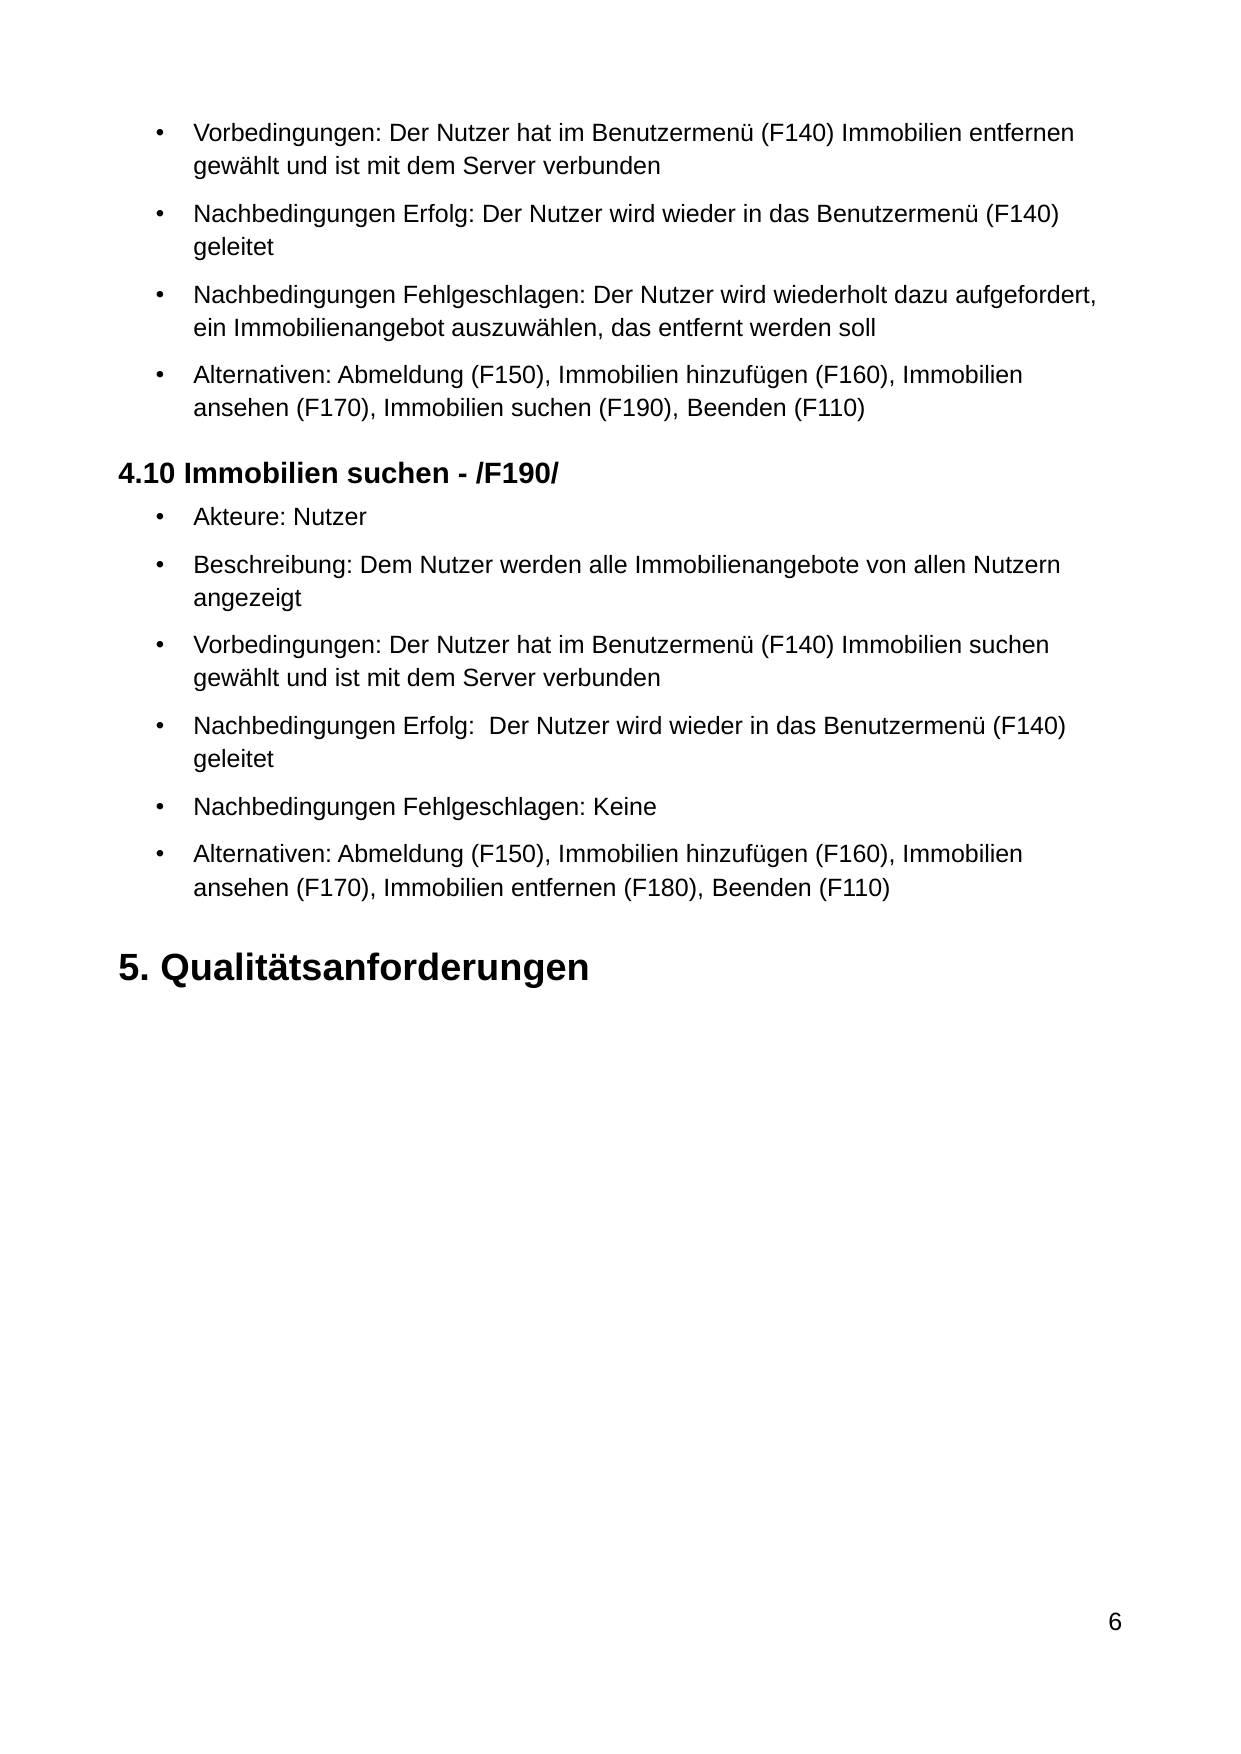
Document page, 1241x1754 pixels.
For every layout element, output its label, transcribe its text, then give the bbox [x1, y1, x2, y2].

list Akteure: Nutzer [156, 502, 1122, 531]
list Beschreibung: Dem Nutzer werden alle Immobilienangebote von allen Nutzern angezeigt [156, 549, 1122, 611]
list Nachbedingungen Fehlgeschlagen: Keine [156, 792, 1122, 821]
subtitle 5. Qualitätsanforderungen [118, 945, 1122, 989]
list Nachbedingungen Erfolg: Der Nutzer wird wieder in das Benutzermenü (F140) geleitet [156, 711, 1122, 773]
list Vorbedingungen: Der Nutzer hat im Benutzermenü (F140) Immobilien entfernen gewählt und ist mit dem Server verbunden [156, 118, 1122, 180]
list Alternativen: Abmeldung (F150), Immobilien hinzufügen (F160), Immobilien ansehen (F170), Immobilien suchen (F190), Beenden (F110) [156, 360, 1122, 422]
list Nachbedingungen Erfolg: Der Nutzer wird wieder in das Benutzermenü (F140) geleitet [156, 199, 1122, 261]
list Vorbedingungen: Der Nutzer hat im Benutzermenü (F140) Immobilien suchen gewählt und ist mit dem Server verbunden [156, 630, 1122, 692]
list Alternativen: Abmeldung (F150), Immobilien hinzufügen (F160), Immobilien ansehen (F170), Immobilien entfernen (F180), Beenden (F110) [156, 839, 1122, 901]
list Nachbedingungen Fehlgeschlagen: Der Nutzer wird wiederholt dazu aufgefordert, ein Immobilienangebot auszuwählen, das entfernt werden soll [156, 279, 1122, 341]
subtitle 4.10 Immobilien suchen - /F190/ [118, 456, 1122, 489]
